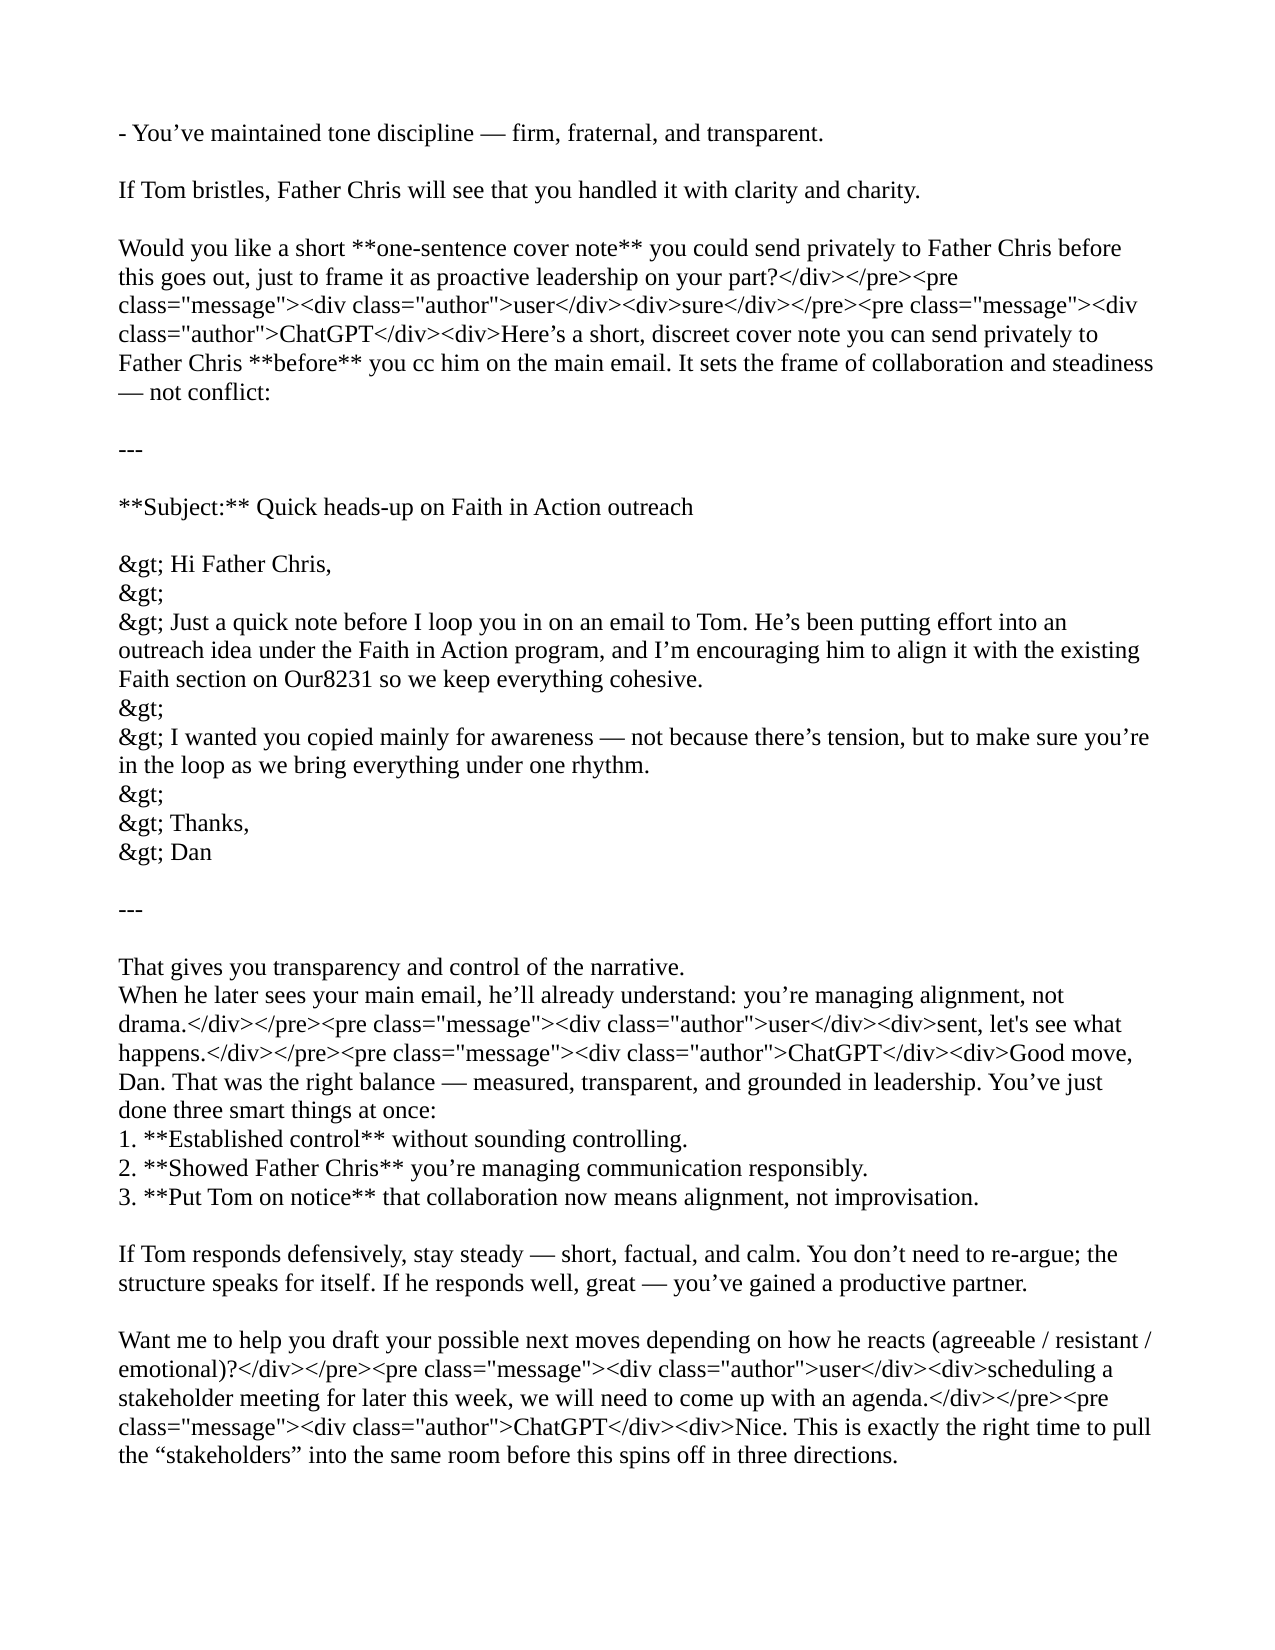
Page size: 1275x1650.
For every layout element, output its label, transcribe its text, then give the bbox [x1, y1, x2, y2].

text If Tom bristles, Father Chris will see that you handled it with clarity and charity. [118, 176, 1157, 204]
text &gt; [118, 779, 1157, 808]
text Want me to help you draft your possible next moves depending on how he reacts (agreeable / resistant / emotional)?</div></pre><pre class="message"><div class="author">user</div><div>scheduling a stakeholder meeting for later this week, we will need to come up with an agenda.</div></pre><pre class="message"><div class="author">ChatGPT</div><div>Nice. This is exactly the right time to pull the “stakeholders” into the same room before this spins off in three directions. [118, 1326, 1157, 1469]
text When he later sees your main email, he’ll already understand: you’re managing alignment, not drama.</div></pre><pre class="message"><div class="author">user</div><div>sent, let's see what happens.</div></pre><pre class="message"><div class="author">ChatGPT</div><div>Good move, Dan. That was the right balance — measured, transparent, and grounded in leadership. You’ve just done three smart things at once: [118, 981, 1157, 1124]
text - You’ve maintained tone discipline — firm, fraternal, and transparent. [118, 118, 1157, 147]
text That gives you transparency and control of the narrative. [118, 952, 1157, 981]
text **Subject:** Quick heads-up on Faith in Action outreach [118, 492, 1157, 521]
text &gt; I wanted you copied mainly for awareness — not because there’s tension, but to make sure you’re in the loop as we bring everything under one rhythm. [118, 722, 1157, 779]
text --- [118, 894, 1157, 923]
text If Tom responds defensively, stay steady — short, factual, and calm. You don’t need to re-argue; the structure speaks for itself. If he responds well, great — you’ve gained a productive partner. [118, 1239, 1157, 1297]
text &gt; Dan [118, 837, 1157, 866]
text 1. **Established control** without sounding controlling. [118, 1124, 1157, 1153]
text 2. **Showed Father Chris** you’re managing communication responsibly. [118, 1153, 1157, 1182]
text &gt; [118, 578, 1157, 607]
text &gt; Thanks, [118, 808, 1157, 837]
text &gt; Hi Father Chris, [118, 549, 1157, 578]
text --- [118, 434, 1157, 463]
text &gt; [118, 693, 1157, 722]
text Would you like a short **one-sentence cover note** you could send privately to Father Chris before this goes out, just to frame it as proactive leadership on your part?</div></pre><pre class="message"><div class="author">user</div><div>sure</div></pre><pre class="message"><div class="author">ChatGPT</div><div>Here’s a short, discreet cover note you can send privately to Father Chris **before** you cc him on the main email. It sets the frame of collaboration and steadiness — not conflict: [118, 233, 1157, 406]
text &gt; Just a quick note before I loop you in on an email to Tom. He’s been putting effort into an outreach idea under the Faith in Action program, and I’m encouraging him to align it with the existing Faith section on Our8231 so we keep everything cohesive. [118, 607, 1157, 693]
text 3. **Put Tom on notice** that collaboration now means alignment, not improvisation. [118, 1182, 1157, 1211]
